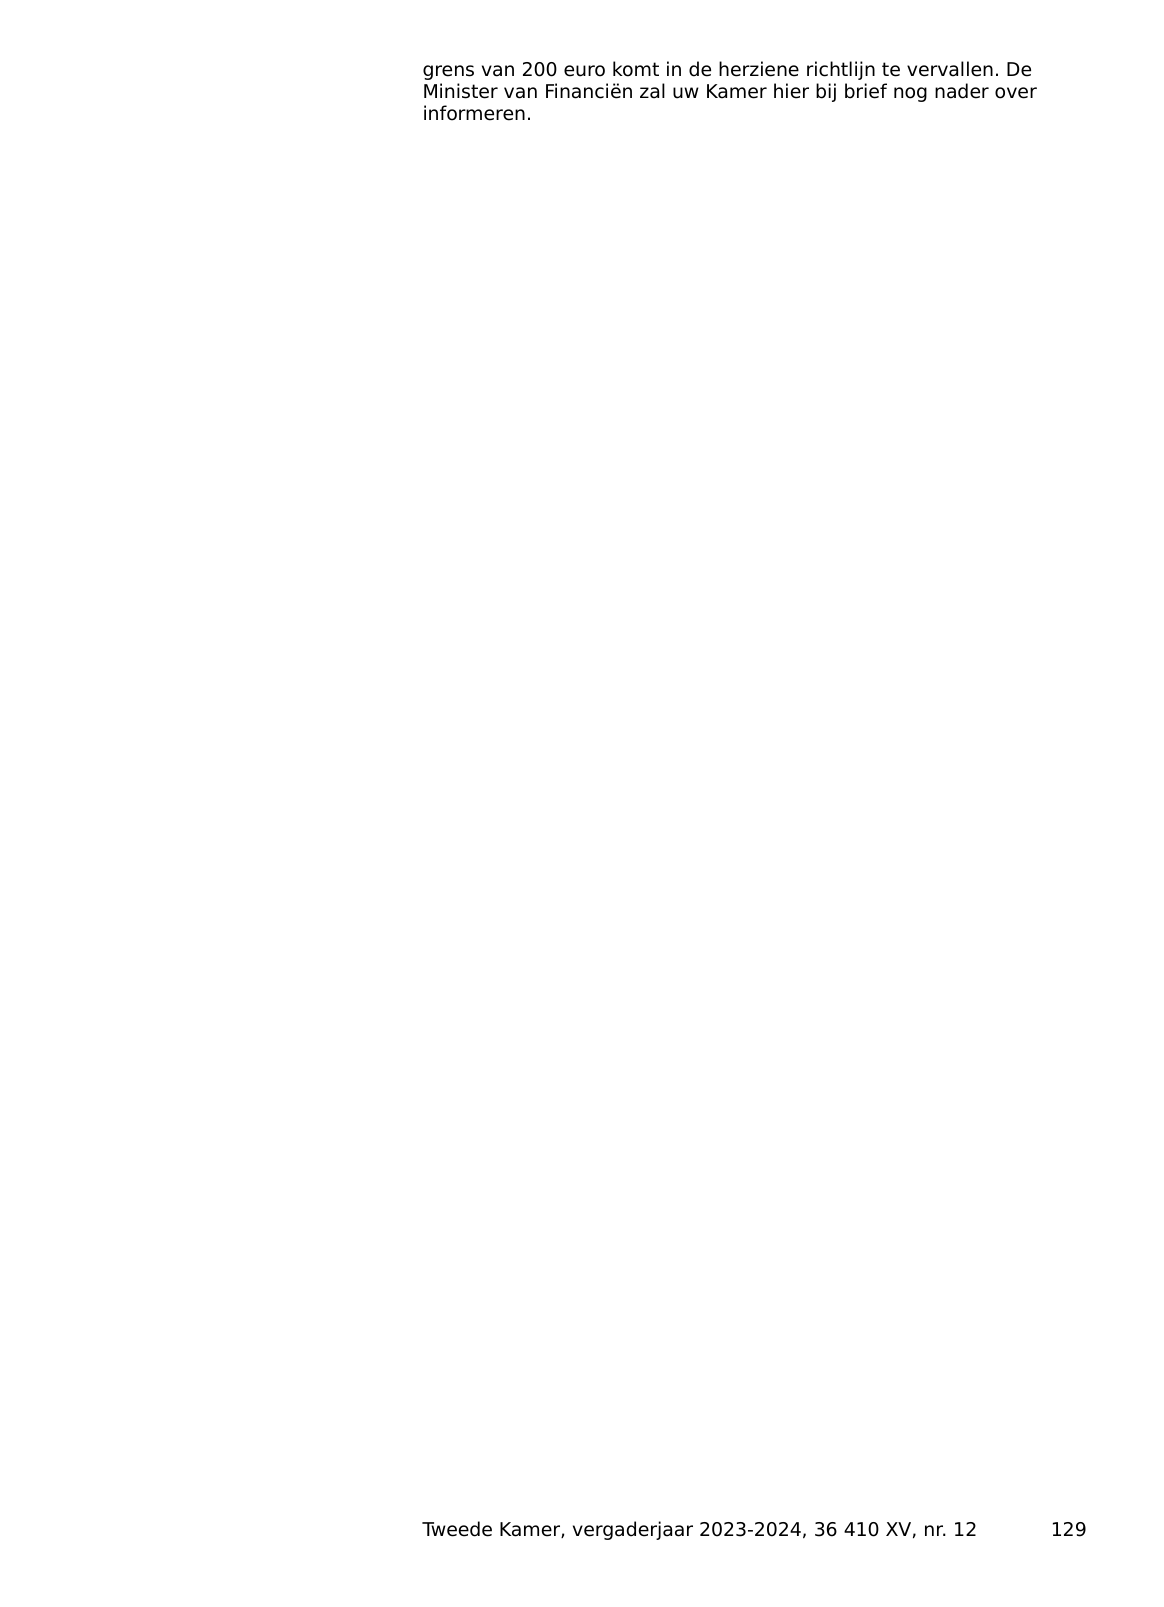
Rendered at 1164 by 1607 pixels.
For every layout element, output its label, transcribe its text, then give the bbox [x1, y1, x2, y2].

text grens van 200 euro komt in de herziene richtlijn te vervallen. De Minister van Financiën zal uw Kamer hier bij brief nog nader over informeren. [422, 59, 1087, 125]
